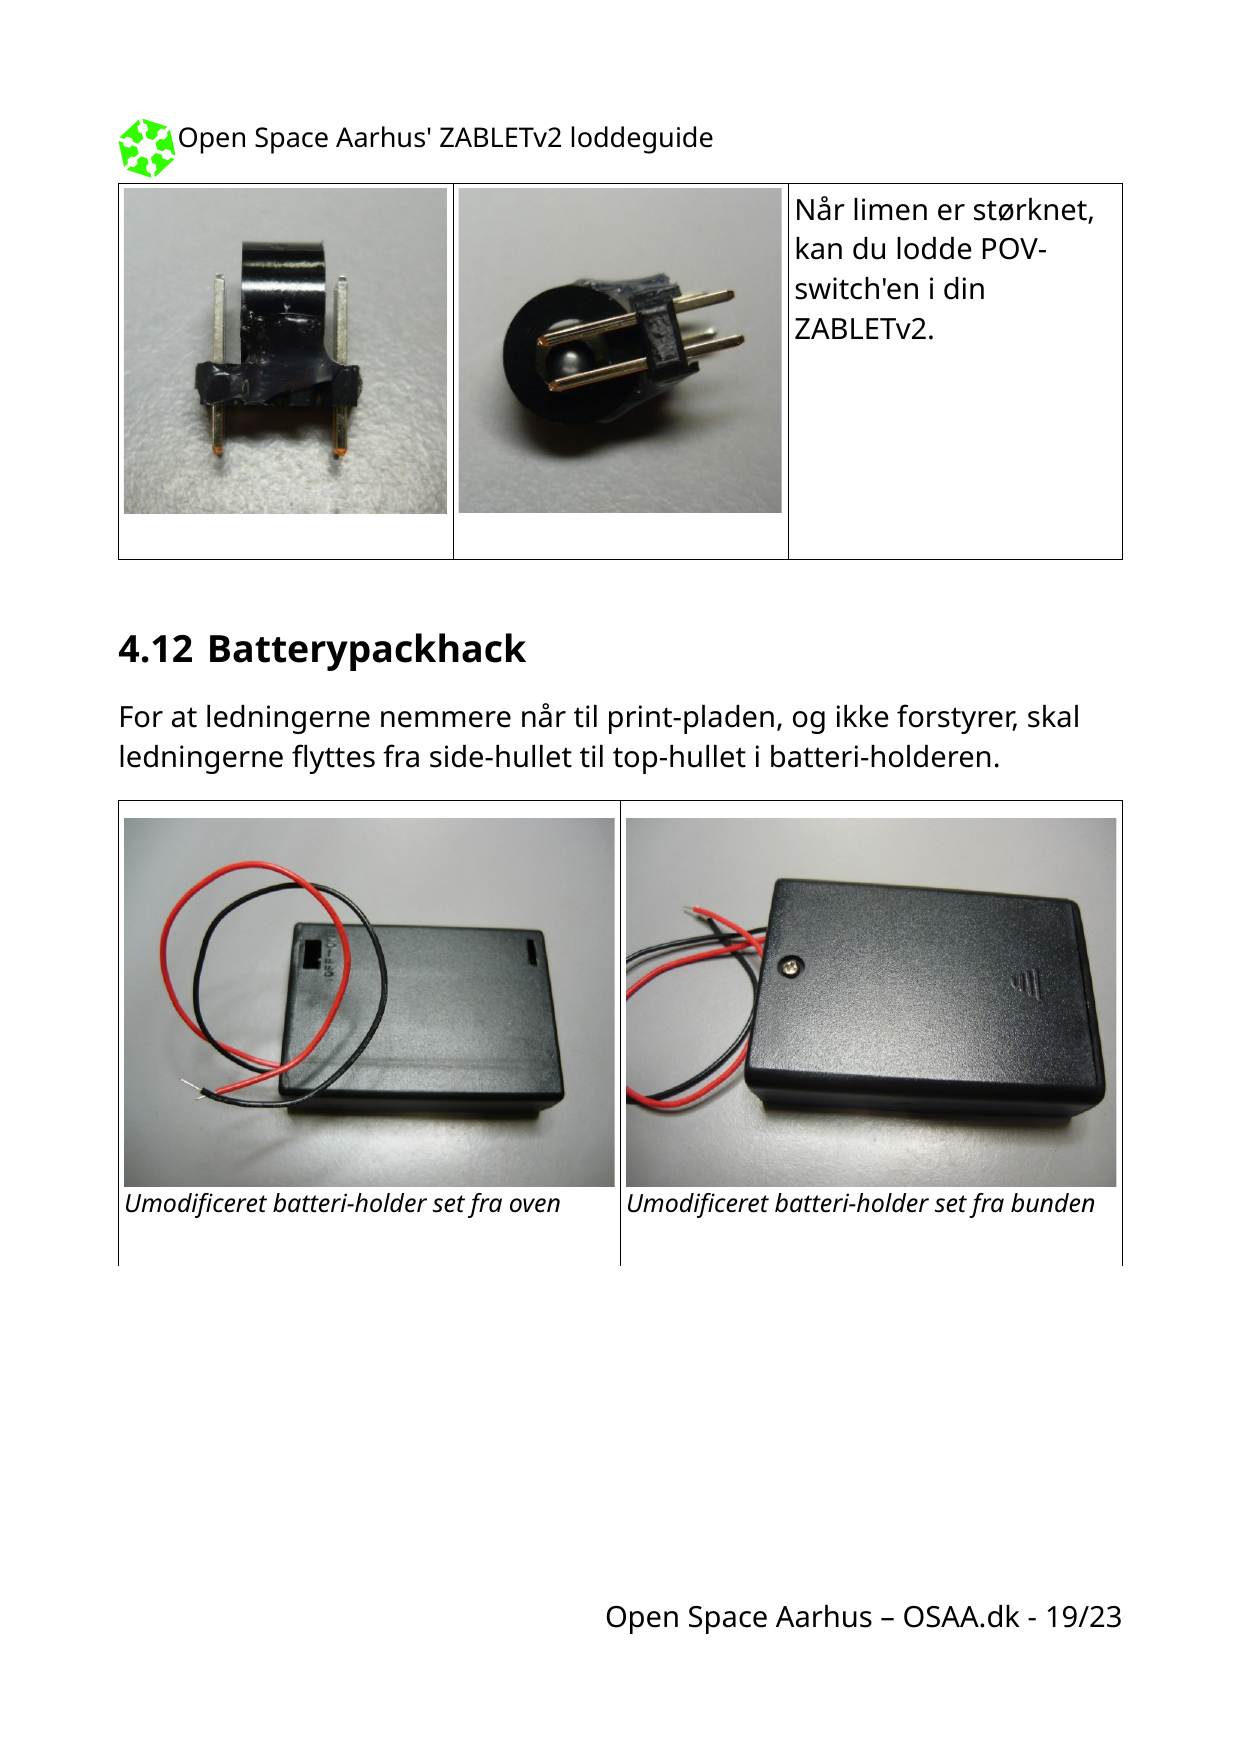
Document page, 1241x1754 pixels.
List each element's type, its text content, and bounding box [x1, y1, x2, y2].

subtitle Batterypackhack [118, 622, 1122, 673]
text For at ledningerne nemmere når til print-pladen, og ikke forstyrer, skal ledningerne flyttes fra side-hullet til top-hullet i batteri-holderen. [118, 697, 1122, 776]
picture [458, 188, 782, 513]
picture [626, 818, 1117, 1187]
table_cell [119, 184, 453, 558]
table_header [119, 801, 620, 1266]
table_header [621, 801, 1122, 1266]
table_cell Når limen er størknet, kan du lodde POV-switch'en i din ZABLETv2. [789, 184, 1122, 558]
picture [118, 118, 175, 178]
table_cell [454, 184, 788, 558]
picture [124, 818, 615, 1187]
picture [123, 188, 447, 514]
